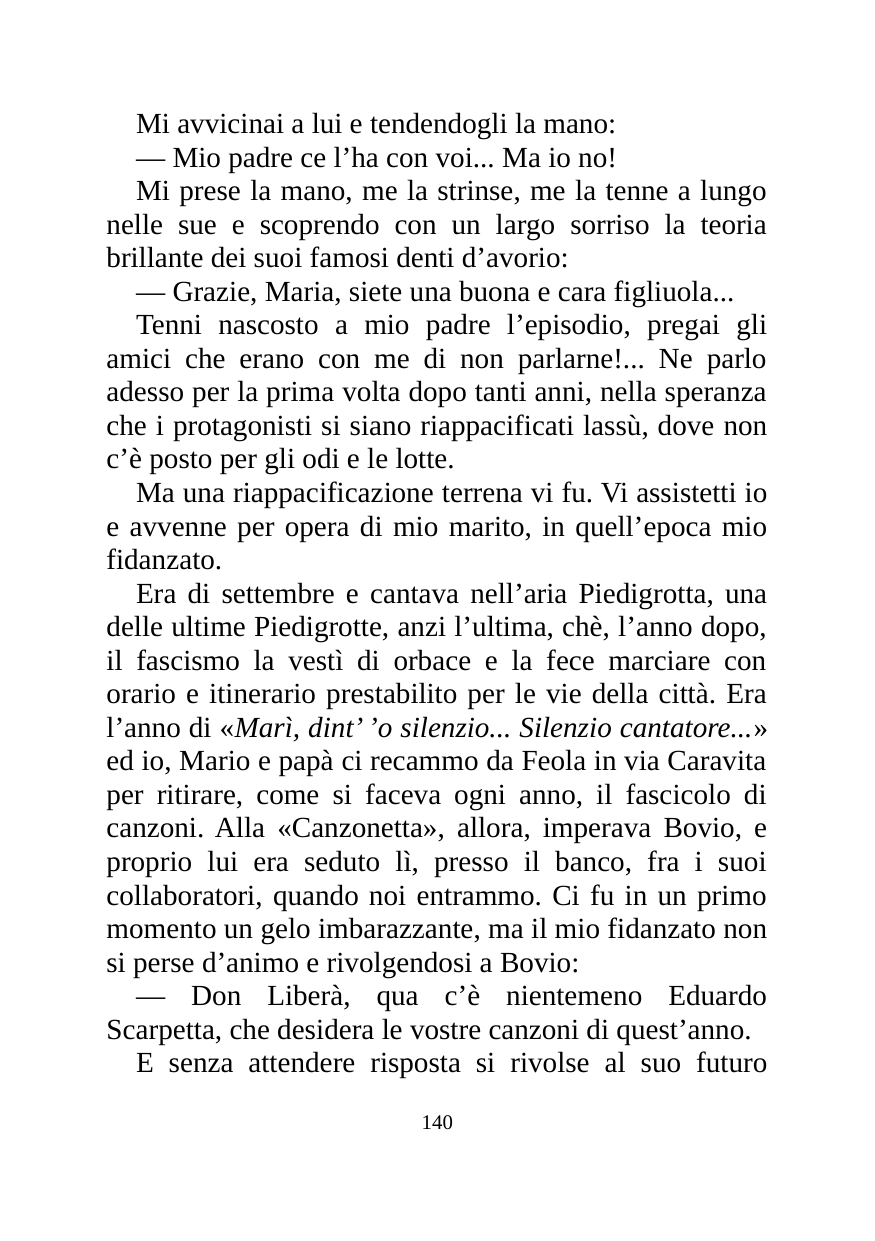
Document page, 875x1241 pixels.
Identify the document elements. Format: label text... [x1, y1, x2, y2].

text Ma una riappacificazione terrena vi fu. Vi assistetti io e avvenne per opera di mio marito, in quell’epoca mio fidanzato. [106, 475, 768, 576]
text Era di settembre e cantava nell’aria Piedigrotta, una delle ultime Piedigrotte, anzi l’ultima, chè, l’anno dopo, il fascismo la vestì di orbace e la fece marciare con orario e itinerario prestabilito per le vie della città. Era l’anno di «Marì, dint’ ’o silenzio... Silenzio cantatore...» ed io, Mario e papà ci recammo da Feola in via Caravita per ritirare, come si faceva ogni anno, il fascicolo di canzoni. Alla «Canzonetta», allora, imperava Bovio, e proprio lui era seduto lì, presso il banco, fra i suoi collaboratori, quando noi entrammo. Ci fu in un primo momento un gelo imbarazzante, ma il mio fidanzato non si perse d’animo e rivolgendosi a Bovio: [106, 576, 768, 978]
text — Grazie, Maria, siete una buona e cara figliuola... [106, 274, 768, 307]
text Mi avvicinai a lui e tendendogli la mano: [106, 106, 768, 140]
text — Don Liberà, qua c’è nientemeno Eduardo Scarpetta, che desidera le vostre canzoni di quest’anno. [106, 978, 768, 1045]
text E senza attendere risposta si rivolse al suo futuro [106, 1045, 768, 1079]
text Mi prese la mano, me la strinse, me la tenne a lungo nelle sue e scoprendo con un largo sorriso la teoria brillante dei suoi famosi denti d’avorio: [106, 173, 768, 274]
text Tenni nascosto a mio padre l’episodio, pregai gli amici che erano con me di non parlarne!... Ne parlo adesso per la prima volta dopo tanti anni, nella speranza che i protagonisti si siano riappacificati lassù, dove non c’è posto per gli odi e le lotte. [106, 307, 768, 475]
text — Mio padre ce l’ha con voi... Ma io no! [106, 140, 768, 173]
